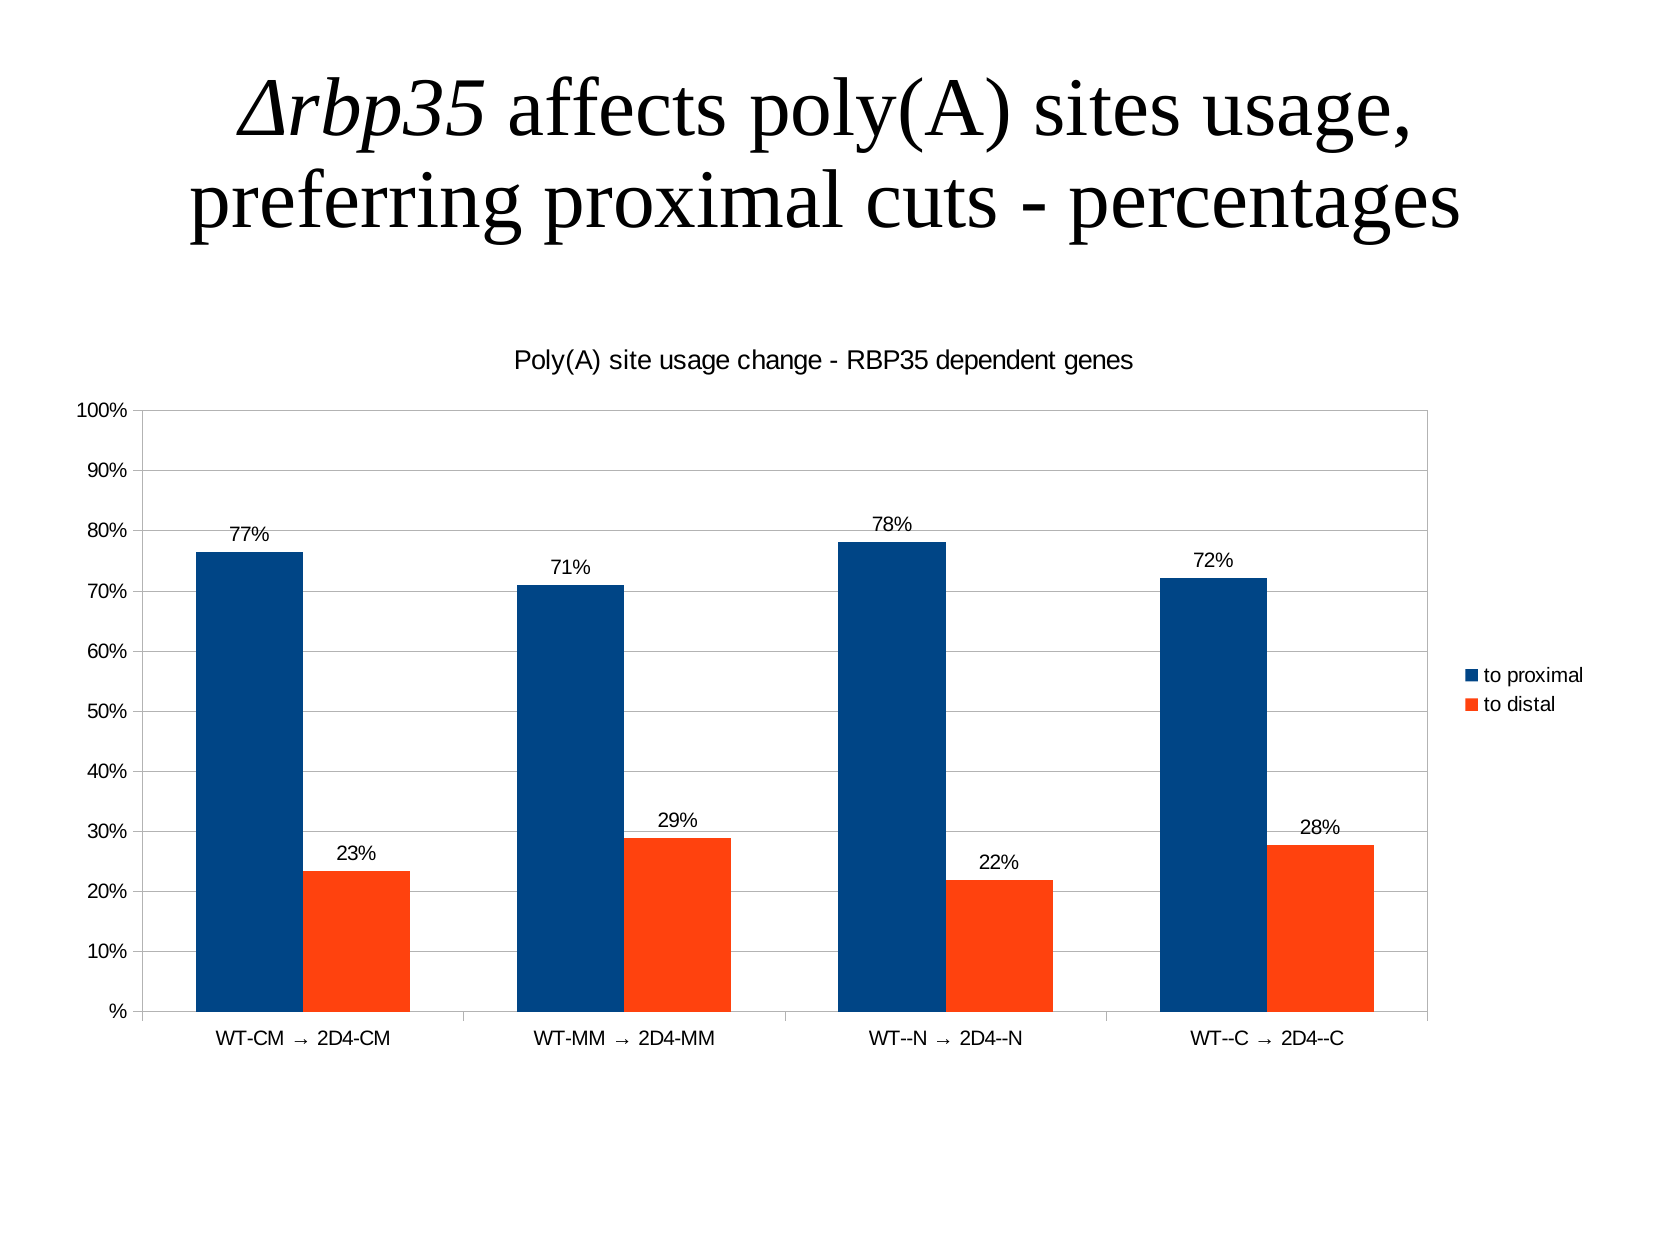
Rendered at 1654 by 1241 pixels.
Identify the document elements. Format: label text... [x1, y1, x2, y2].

title Δrbp35 affects poly(A) sites usage, preferring proximal cuts - percentages [82, 49, 1571, 257]
chart [45, 315, 1604, 1066]
